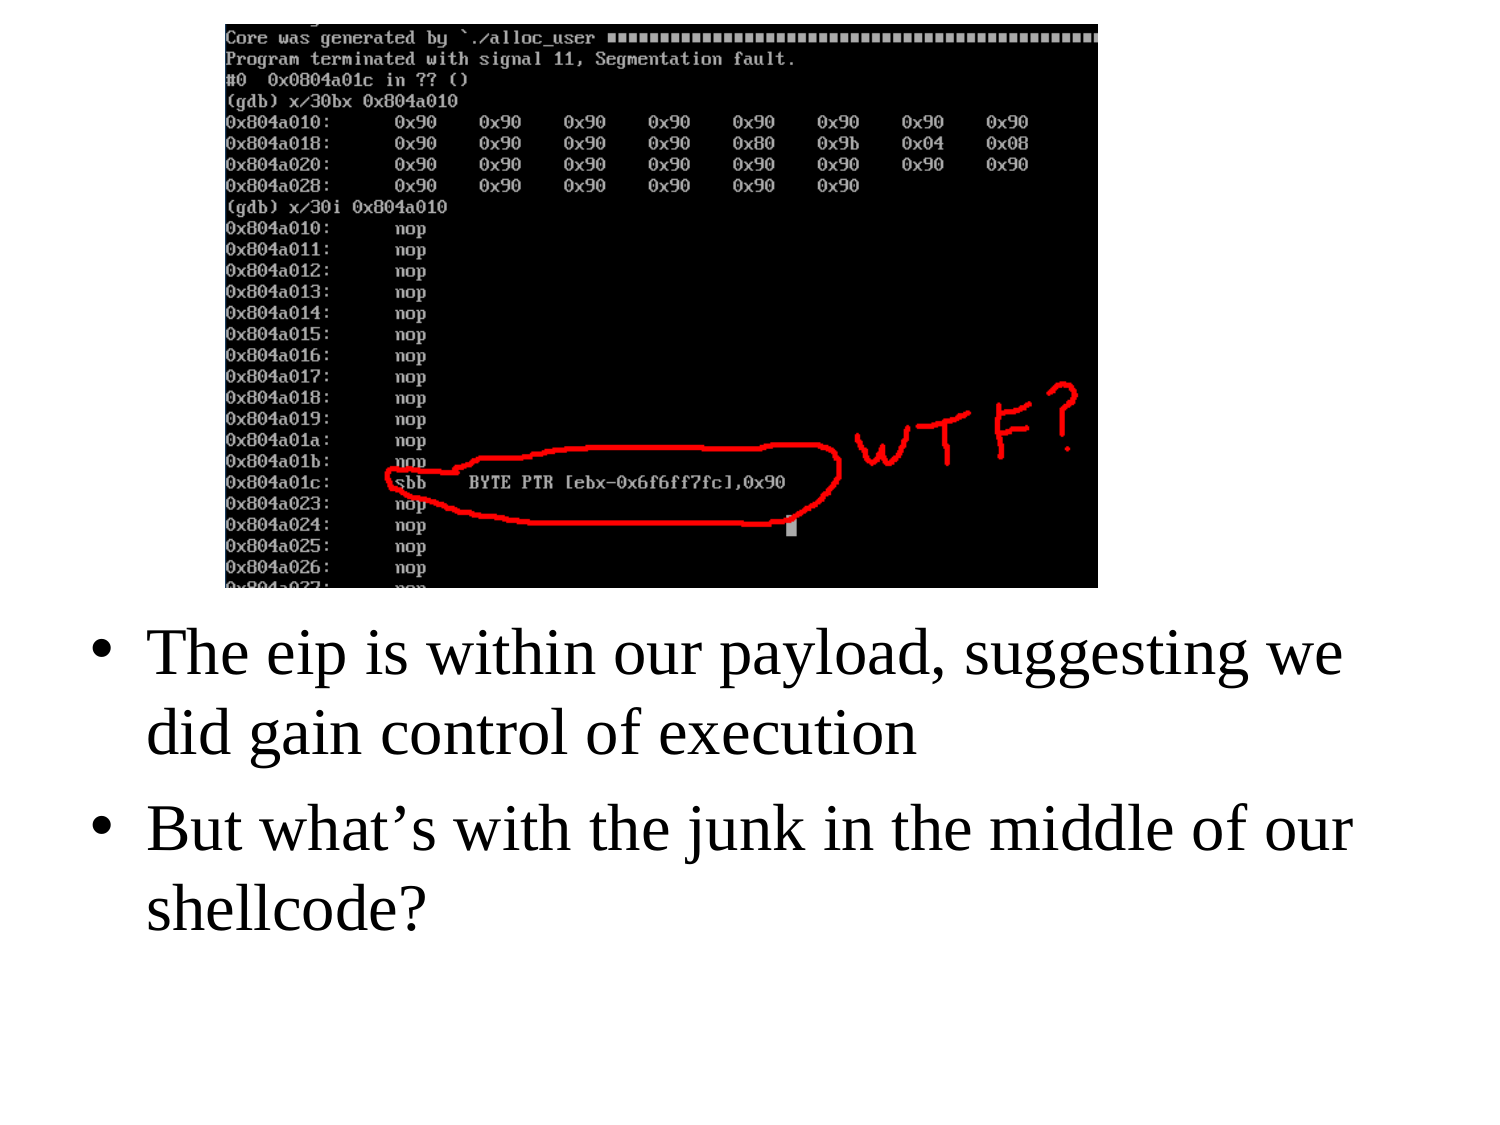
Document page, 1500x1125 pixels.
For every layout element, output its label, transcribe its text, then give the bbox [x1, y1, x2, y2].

list The eip is within our payload, suggesting we did gain control of execution But what’s with the junk in the middle of our shellcode? [75, 599, 1426, 1088]
picture [225, 24, 1098, 588]
